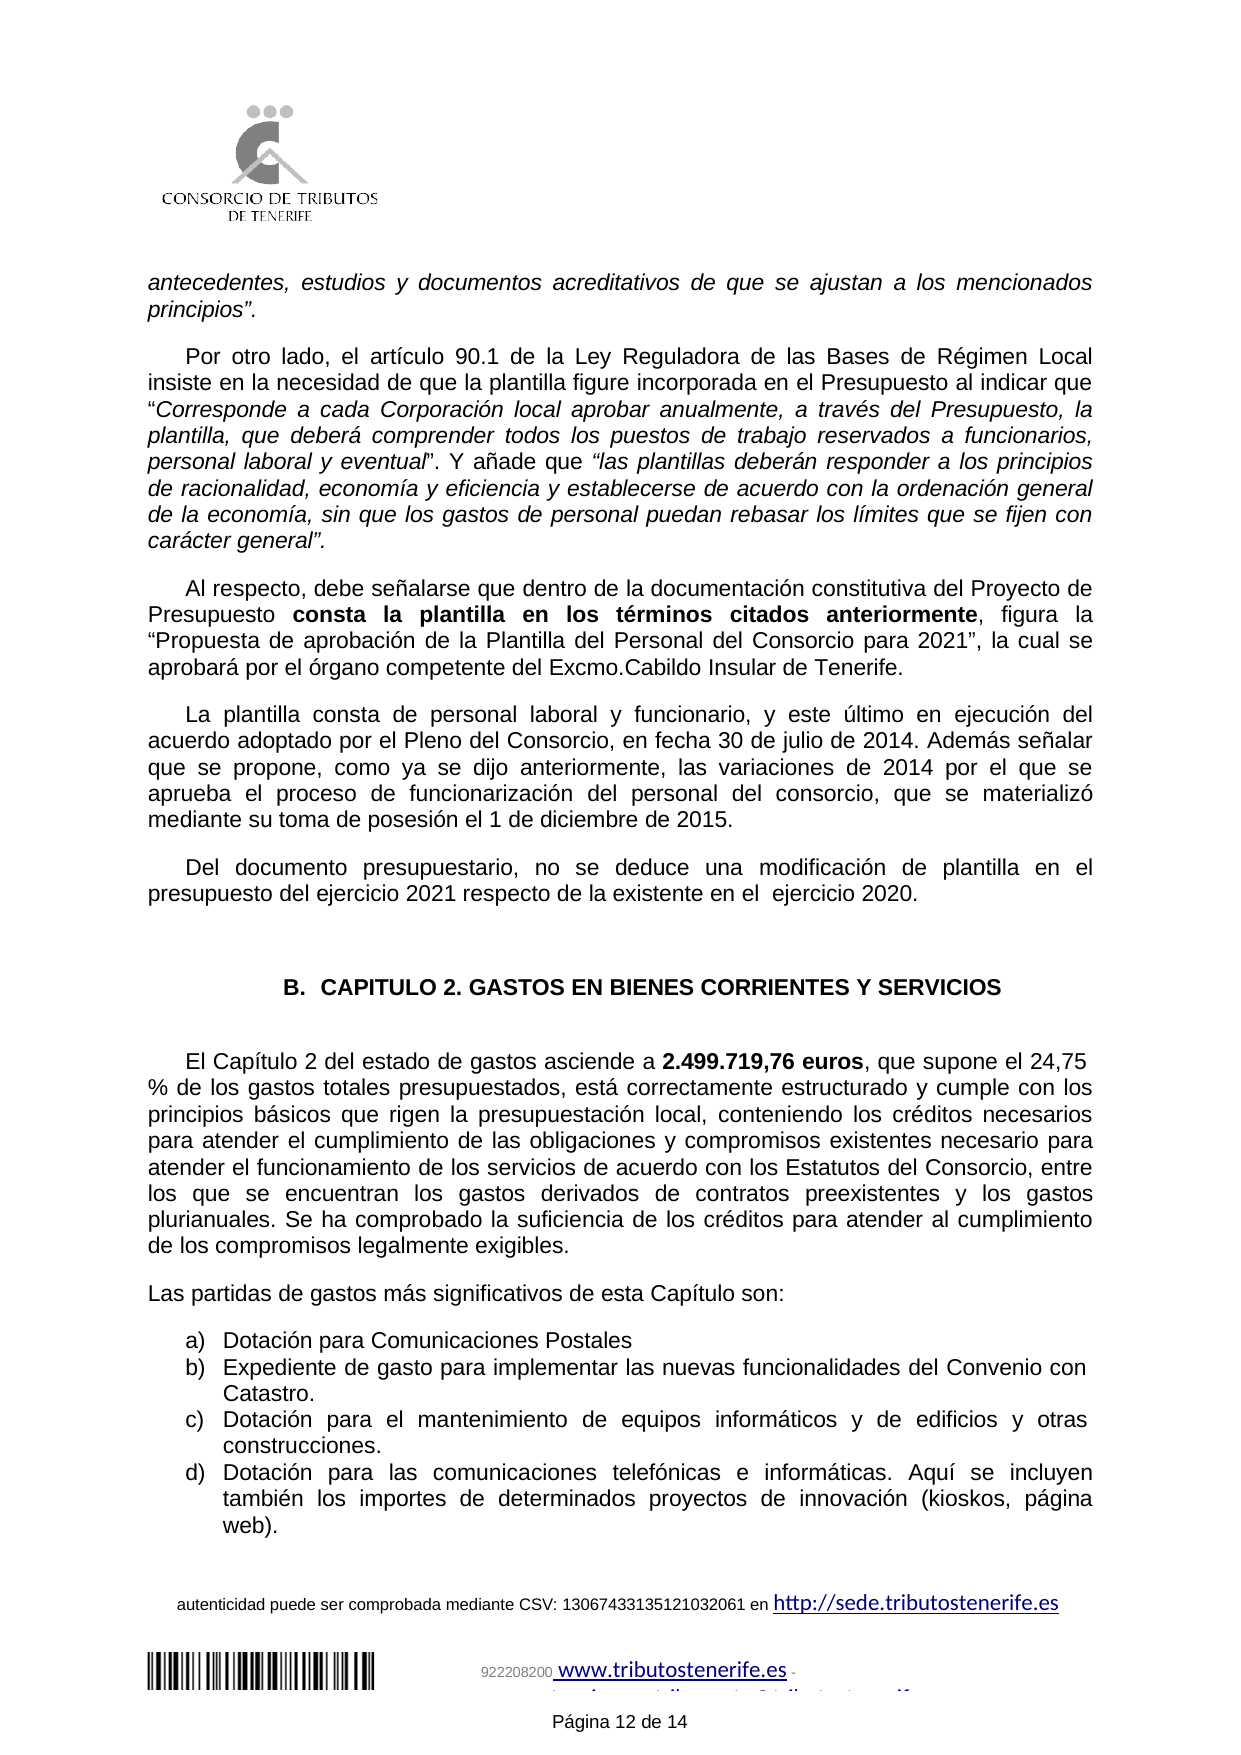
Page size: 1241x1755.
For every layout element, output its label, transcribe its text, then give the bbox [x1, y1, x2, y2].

text antecedentes, estudios y documentos acreditativos de que se ajustan a los mencionados principios”. [148, 269, 1093, 322]
text Las partidas de gastos más significativos de esta Capítulo son: [148, 1280, 1105, 1306]
text Al respecto, debe señalarse que dentro de la documentación constitutiva del Proyecto de Presupuesto consta la plantilla en los términos citados anteriormente, figura la “Propuesta de aprobación de la Plantilla del Personal del Consorcio para 2021”, la cual se aprobará por el órgano competente del Excmo.Cabildo Insular de Tenerife. [148, 574, 1093, 680]
list Dotación para el mantenimiento de equipos informáticos y de edificios y otras construcciones. [185, 1406, 1091, 1459]
list Expediente de gasto para implementar las nuevas funcionalidades del Convenio con Catastro. [185, 1353, 1091, 1406]
list CAPITULO 2. GASTOS EN BIENES CORRIENTES Y SERVICIOS [283, 974, 1105, 1001]
text El Capítulo 2 del estado de gastos asciende a 2.499.719,76 euros, que supone el 24,75 [185, 1048, 1105, 1074]
text Del documento presupuestario, no se deduce una modificación de plantilla en el presupuesto del ejercicio 2021 respecto de la existente en el ejercicio 2020. [148, 854, 1093, 906]
text La plantilla consta de personal laboral y funcionario, y este último en ejecución del acuerdo adoptado por el Pleno del Consorcio, en fecha 30 de julio de 2014. Además señalar que se propone, como ya se dijo anteriormente, las variaciones de 2014 por el que se aprueba el proceso de funcionarización del personal del consorcio, que se materializó mediante su toma de posesión el 1 de diciembre de 2015. [148, 701, 1093, 833]
text % de los gastos totales presupuestados, está correctamente estructurado y cumple con los principios básicos que rigen la presupuestación local, conteniendo los créditos necesarios para atender el cumplimiento de las obligaciones y compromisos existentes necesario para atender el funcionamiento de los servicios de acuerdo con los Estatutos del Consorcio, entre los que se encuentran los gastos derivados de contratos preexistentes y los gastos plurianuales. Se ha comprobado la suficiencia de los créditos para atender al cumplimiento de los compromisos legalmente exigibles. [148, 1074, 1093, 1259]
list Dotación para Comunicaciones Postales [185, 1327, 1105, 1353]
list Dotación para las comunicaciones telefónicas e informáticas. Aquí se incluyen también los importes de determinados proyectos de innovación (kioskos, página web). [185, 1459, 1093, 1538]
text Por otro lado, el artículo 90.1 de la Ley Reguladora de las Bases de Régimen Local insiste en la necesidad de que la plantilla figure incorporada en el Presupuesto al indicar que “Corresponde a cada Corporación local aprobar anualmente, a través del Presupuesto, la plantilla, que deberá comprender todos los puestos de trabajo reservados a funcionarios, personal laboral y eventual”. Y añade que “las plantillas deberán responder a los principios de racionalidad, economía y eficiencia y establecerse de acuerdo con la ordenación general de la economía, sin que los gastos de personal puedan rebasar los límites que se fijen con carácter general”. [148, 343, 1093, 554]
